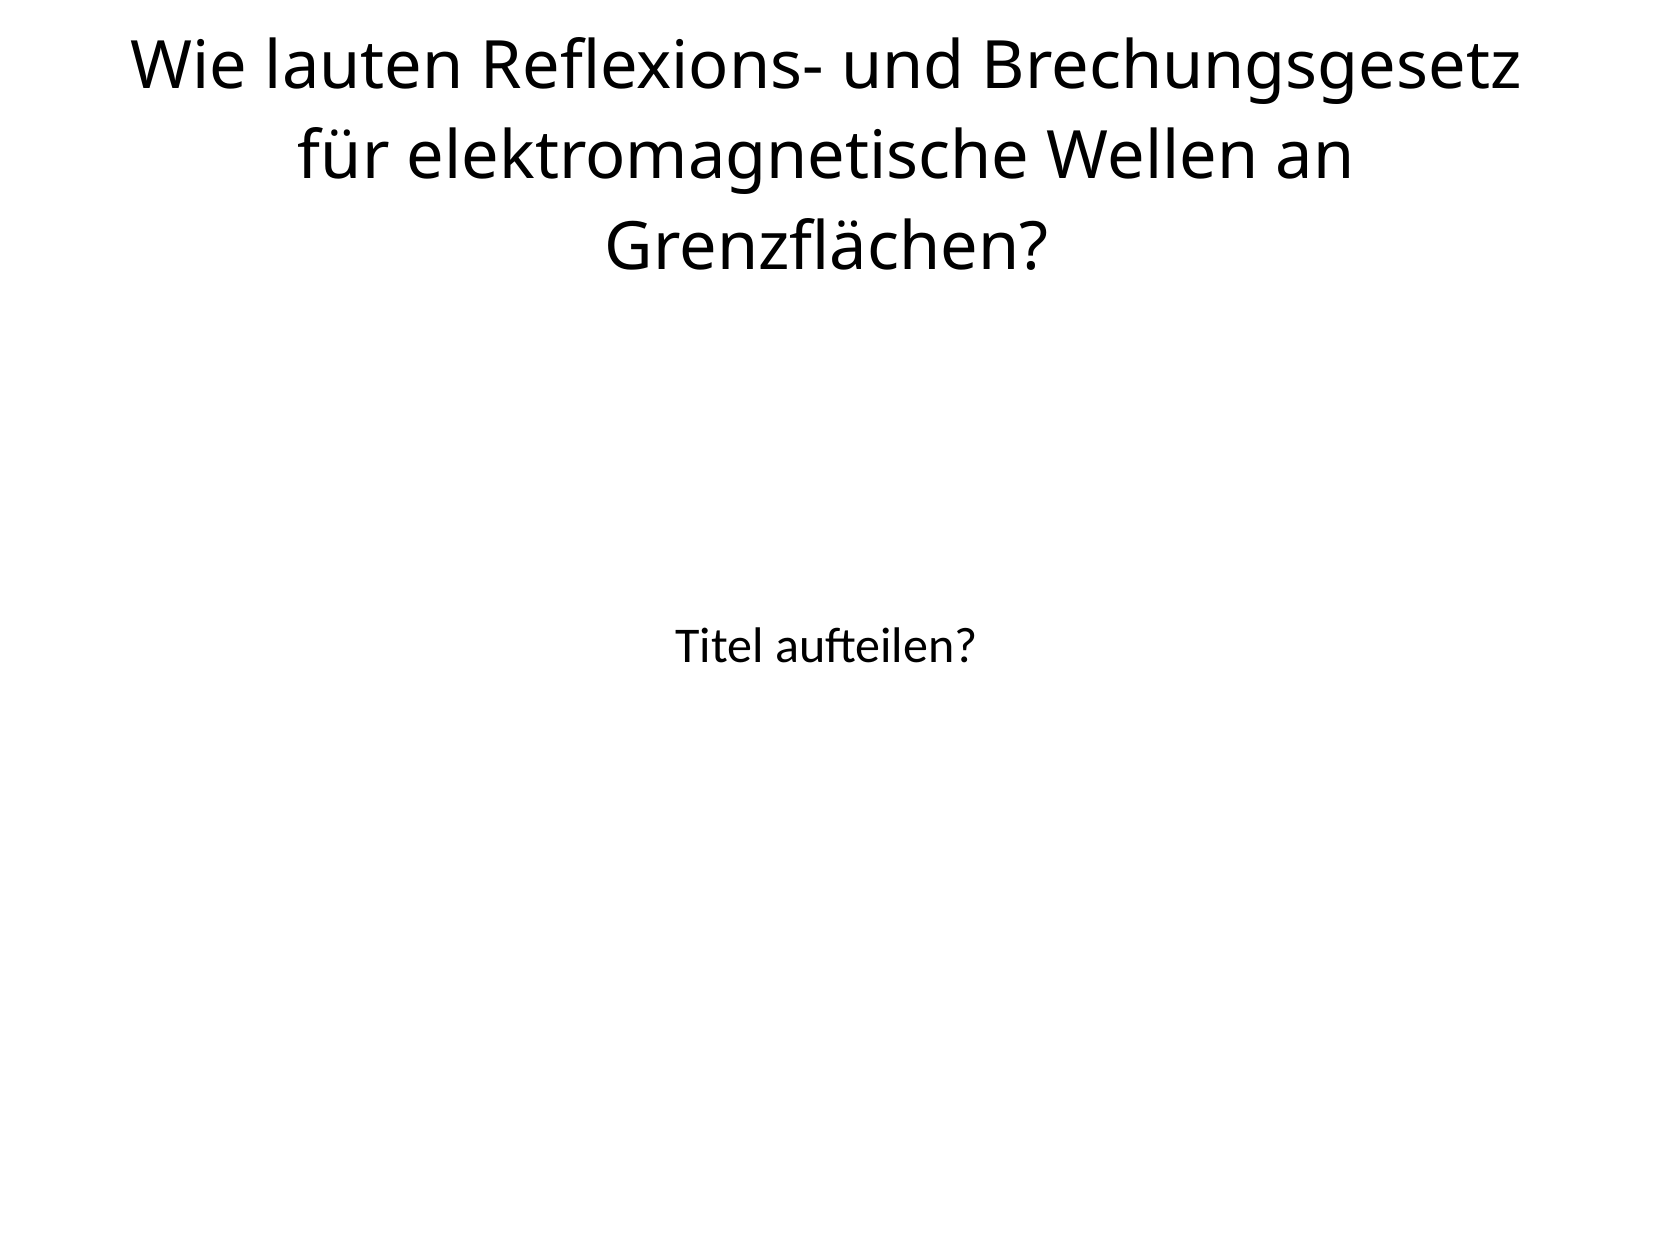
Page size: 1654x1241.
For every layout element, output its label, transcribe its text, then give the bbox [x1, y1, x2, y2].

subtitle Titel aufteilen? [82, 290, 1571, 1010]
title Wie lauten Reflexions- und Brechungsgesetz für elektromagnetische Wellen an Grenzflächen? [82, 49, 1571, 257]
